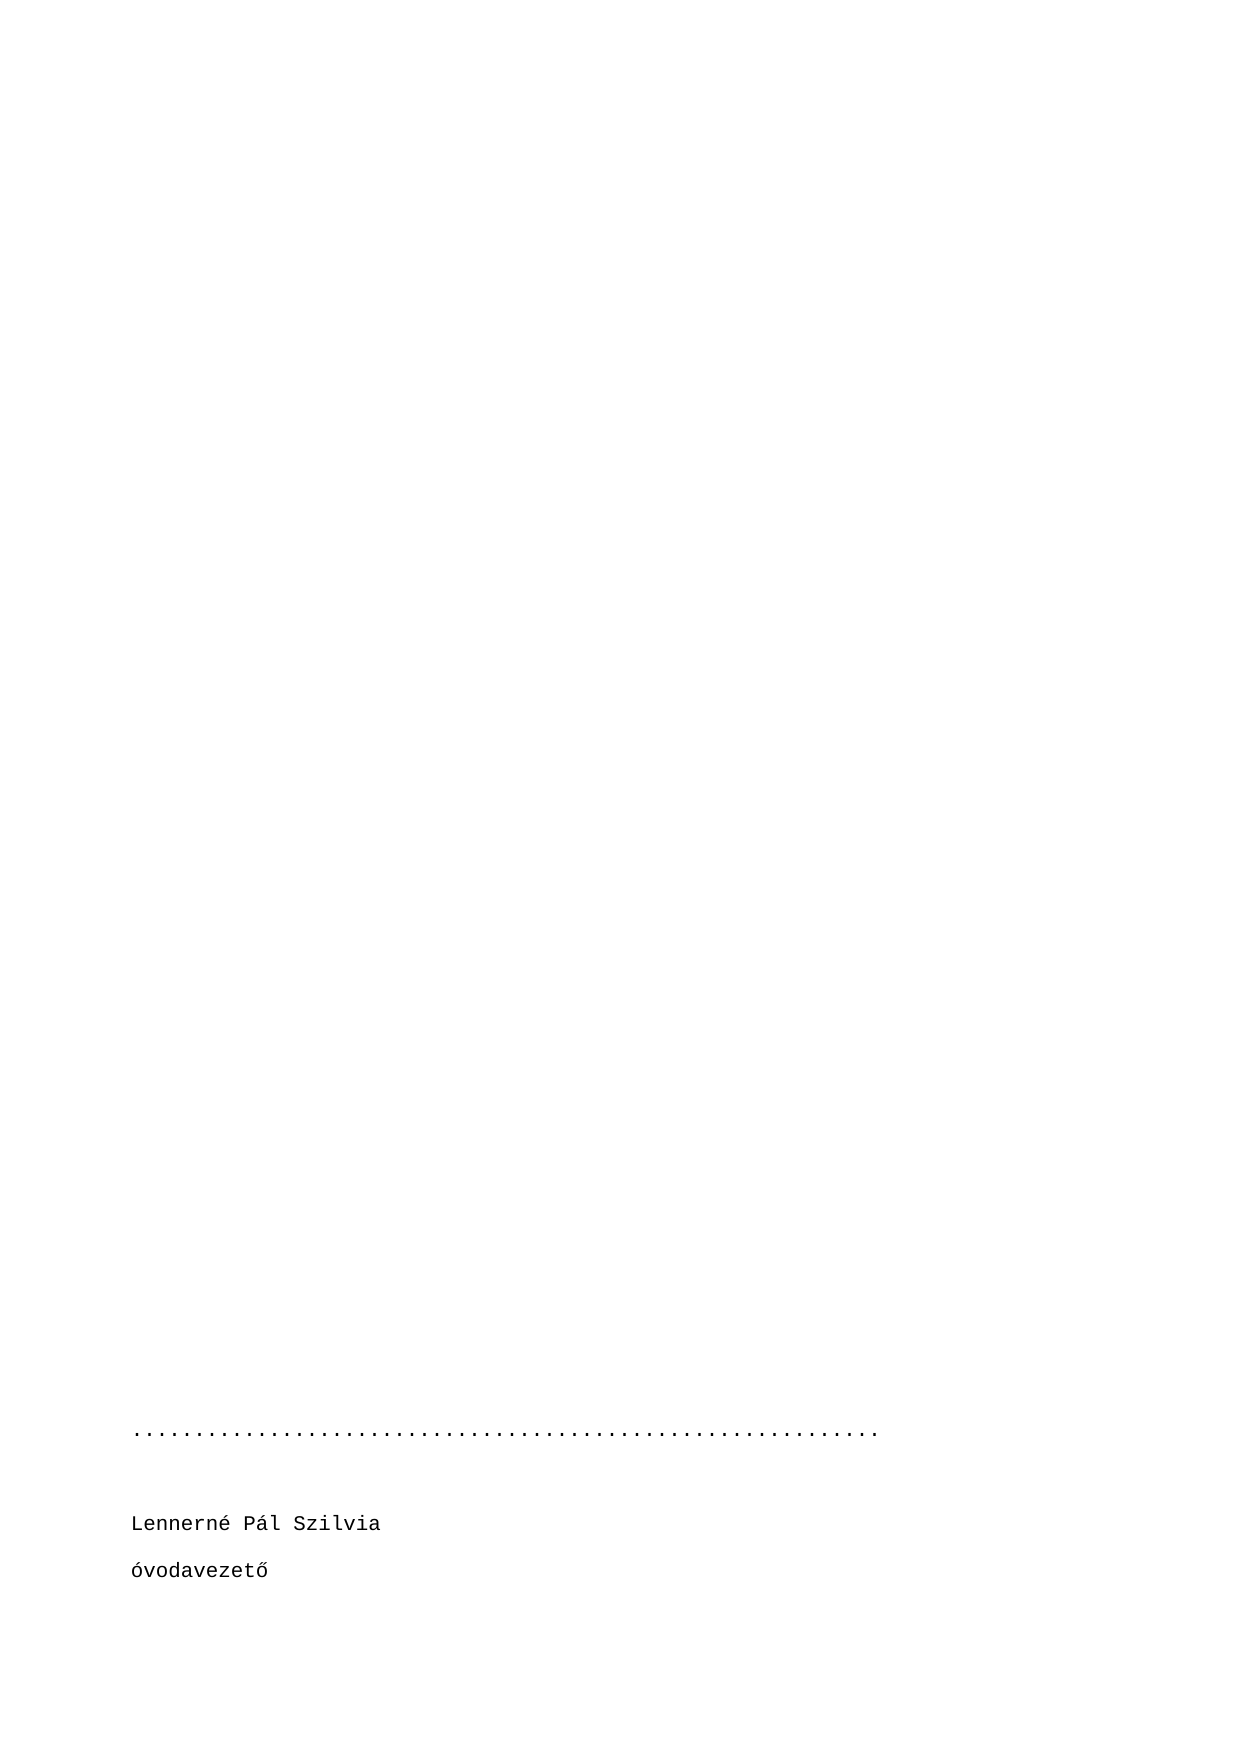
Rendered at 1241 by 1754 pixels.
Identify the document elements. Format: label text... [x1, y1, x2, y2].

text ............................................................ [118, 1419, 1122, 1442]
text óvodavezető [118, 1561, 1122, 1584]
text Lennerné Pál Szilvia [118, 1513, 1122, 1537]
